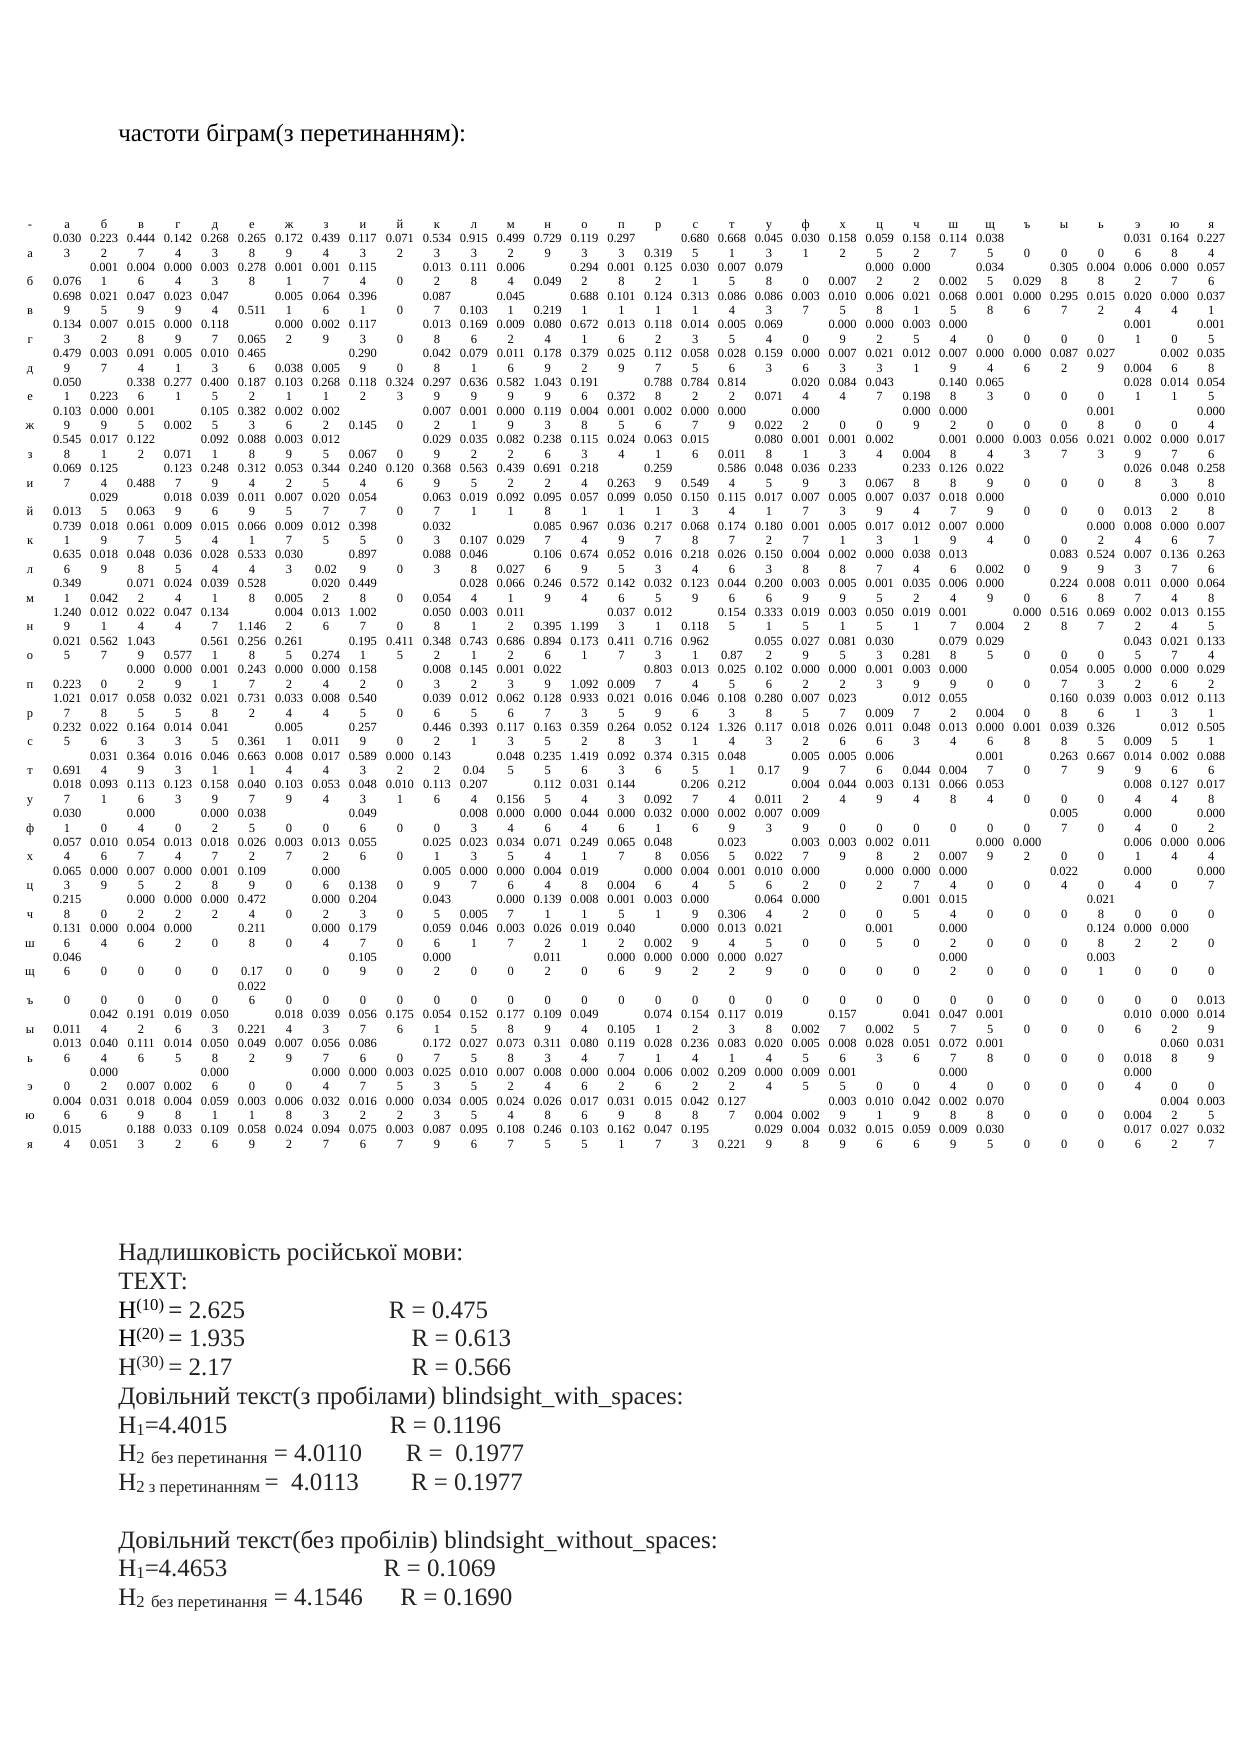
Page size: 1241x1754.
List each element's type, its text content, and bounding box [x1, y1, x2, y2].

table_cell 0.0095 [159, 519, 196, 547]
table_cell 0.0066 [640, 1065, 676, 1093]
table_cell 0 [196, 979, 233, 1007]
table_cell 0.0057 [824, 749, 861, 777]
table_cell 0 [270, 892, 307, 921]
table_cell 0.0004 [1119, 806, 1156, 835]
table_cell 0.0547 [344, 490, 381, 518]
table_cell 0.0648 [1193, 576, 1229, 605]
text H2 без перетинання = 4.1546 R = 0.1690 [118, 1582, 1122, 1611]
table_cell 1.0217 [48, 691, 85, 720]
table_cell 0 [824, 950, 861, 978]
table_cell 0.2067 [676, 777, 713, 806]
table_cell 0.0004 [971, 519, 1008, 547]
table_cell 0.0018 [935, 432, 971, 461]
table_cell 0.488 [122, 461, 159, 490]
table_cell 0.0332 [159, 1122, 196, 1151]
table_cell 0 [1009, 375, 1045, 403]
table_cell 0.8037 [640, 662, 676, 691]
table_cell 0.0191 [898, 605, 934, 633]
table_cell 0.0134 [676, 662, 713, 691]
table_cell 0.1252 [640, 260, 676, 288]
table_cell 0.1503 [750, 547, 787, 576]
table_cell 0.009 [603, 662, 639, 691]
table_cell 0.2489 [196, 461, 233, 490]
table_cell 0.0229 [529, 662, 566, 691]
text H2 без перетинання = 4.0110 R = 0.1977 [118, 1438, 1122, 1467]
table_cell 0.118 [676, 605, 713, 633]
table_cell 0.0055 [713, 317, 750, 346]
table_cell 0.1222 [122, 432, 159, 461]
table_cell 0.3985 [344, 519, 381, 547]
table_cell 0.0523 [640, 720, 676, 748]
table_cell 0.1408 [935, 375, 971, 403]
table_cell 0.0136 [48, 1036, 85, 1065]
table_cell 0.1582 [898, 231, 934, 260]
table_cell 0.0004 [750, 1065, 787, 1093]
table_cell 0.0011 [787, 432, 824, 461]
table_cell 0.0037 [492, 921, 529, 950]
table_cell 0 [1082, 461, 1119, 490]
table_cell 0.221 [233, 1007, 270, 1036]
table_cell 0.0284 [455, 576, 492, 605]
table_cell 0.1756 [381, 1007, 418, 1036]
table_cell 0.0037 [381, 1122, 418, 1151]
table_cell 0.0011 [270, 260, 307, 288]
table_cell 0 [1009, 576, 1045, 605]
table_cell 0 [1193, 950, 1229, 978]
table_cell 0.4656 [233, 346, 270, 375]
table_cell 0.0152 [1082, 289, 1119, 317]
table_cell 0 [418, 806, 455, 835]
table_cell 0.0055 [455, 1094, 492, 1122]
table_cell 0 [122, 979, 159, 1007]
table_cell 0.2355 [529, 749, 566, 777]
table_cell 0.0343 [418, 1094, 455, 1122]
table_cell 0.3482 [418, 634, 455, 662]
table_cell 0.0384 [898, 547, 934, 576]
table_cell 0.0073 [1119, 547, 1156, 576]
table_cell 0 [1082, 1122, 1119, 1151]
table_cell 0 [1009, 231, 1045, 260]
table_cell 0.0009 [85, 864, 122, 892]
table_cell 0.0002 [1009, 835, 1045, 863]
table_cell 0.0059 [824, 576, 861, 605]
table_cell 0.0086 [824, 1036, 861, 1065]
table_cell 0.0004 [1119, 864, 1156, 892]
table_cell 0.0303 [270, 547, 307, 576]
table_cell 0.0163 [159, 749, 196, 777]
table_cell 0.1254 [85, 461, 122, 490]
table_cell 0.0301 [787, 231, 824, 260]
table_cell 0 [1082, 490, 1119, 518]
table_cell 0 [196, 950, 233, 978]
table_cell 0.1731 [566, 634, 603, 662]
table_cell 0.0099 [787, 806, 824, 835]
table_cell 0.2788 [233, 260, 270, 288]
table_cell 0.0015 [1193, 317, 1229, 346]
table_cell 0.2124 [713, 777, 750, 806]
table_cell 0 [1156, 979, 1193, 1007]
table_cell 0.0002 [381, 749, 418, 777]
table_cell 0.0073 [824, 346, 861, 375]
table_cell 0 [48, 979, 85, 1007]
table_cell 0.027 [492, 547, 529, 576]
table_cell 0 [308, 950, 344, 978]
table_cell 0 [1045, 519, 1082, 547]
table_cell 0.511 [233, 289, 270, 317]
table_cell 0 [1009, 547, 1045, 576]
table_cell 0 [381, 346, 418, 375]
table_cell 0.0035 [381, 1065, 418, 1093]
table_cell 0.018 [1119, 1036, 1156, 1065]
table_cell 0.0358 [1193, 346, 1229, 375]
table_cell 0.0345 [492, 835, 529, 863]
table_cell 0.0031 [455, 605, 492, 633]
table_cell 0.0007 [492, 892, 529, 921]
table_cell 0.0101 [861, 1094, 898, 1122]
table_cell 0.0015 [603, 404, 639, 432]
table_cell 0 [1045, 634, 1082, 662]
table_cell 0 [1045, 1007, 1082, 1036]
table_cell 0.0178 [85, 691, 122, 720]
text Довільний текст(з пробілами) blindsight_with_spaces: [118, 1381, 1122, 1410]
table_cell 0.002 [159, 404, 196, 432]
table_header щ [971, 204, 1008, 231]
table_cell 0 [1193, 892, 1229, 921]
table_cell 0.3689 [418, 461, 455, 490]
table_cell 0 [418, 979, 455, 1007]
table_cell 0.0218 [1082, 892, 1119, 921]
table_cell 0.0839 [1045, 547, 1082, 576]
table_cell 0.0631 [640, 432, 676, 461]
table_cell 0.0015 [713, 864, 750, 892]
table_cell 0.0474 [196, 289, 233, 317]
table_header з [308, 204, 344, 231]
table_cell 0.0053 [1082, 662, 1119, 691]
table_cell 0.6912 [529, 461, 566, 490]
table_cell 0.1424 [159, 231, 196, 260]
table_cell 0.0661 [233, 519, 270, 547]
table_cell 0.0083 [418, 662, 455, 691]
table_cell 0.0119 [233, 490, 270, 518]
table_cell 0.198 [898, 375, 934, 403]
table_cell 0.1173 [750, 720, 787, 748]
table_cell 0 [270, 1065, 307, 1093]
table_cell 0 [1082, 375, 1119, 403]
table_cell 0.145 [344, 404, 381, 432]
table_cell 0.0011 [455, 404, 492, 432]
table_cell 0.2006 [750, 576, 787, 605]
table_cell 0.7842 [676, 375, 713, 403]
table_cell 0.1031 [270, 375, 307, 403]
table_cell 0.0006 [308, 864, 344, 892]
table_cell 0.0931 [85, 777, 122, 806]
table_cell 0.0079 [935, 519, 971, 547]
table_cell 0.0017 [971, 749, 1008, 777]
table_cell 0.1206 [381, 461, 418, 490]
table_cell а [11, 231, 48, 260]
table_cell 0.223 [85, 375, 122, 403]
table_cell 0 [492, 979, 529, 1007]
table_header ы [1045, 204, 1082, 231]
table_cell 0.0136 [935, 547, 971, 576]
table_cell 0.0009 [159, 317, 196, 346]
table_cell 0.0483 [1156, 461, 1193, 490]
table_cell 0.0822 [492, 432, 529, 461]
table_cell у [11, 777, 48, 806]
table_cell 0 [1082, 864, 1119, 892]
table_cell 0.0958 [529, 490, 566, 518]
table_cell 0.1621 [603, 1122, 639, 1151]
table_cell 0.9333 [566, 691, 603, 720]
table_cell 0.0877 [418, 289, 455, 317]
table_cell 0.0596 [418, 921, 455, 950]
table_cell 0.1503 [676, 490, 713, 518]
table_cell 0.0224 [122, 605, 159, 633]
table_cell 0.0474 [159, 605, 196, 633]
table_cell 1.2409 [48, 605, 85, 633]
table_cell 0.0872 [1045, 346, 1082, 375]
table_cell 0.0864 [713, 289, 750, 317]
table_cell 0.219 [529, 289, 566, 317]
table_cell 0.0863 [750, 289, 787, 317]
table_cell 0.0295 [85, 490, 122, 518]
table_cell 0.0009 [676, 892, 713, 921]
table_cell ш [11, 921, 48, 950]
table_cell 0.156 [492, 777, 529, 806]
table_cell 0 [1009, 461, 1045, 490]
table_cell 0.013 [1193, 979, 1229, 1007]
table_cell 0.1241 [640, 289, 676, 317]
table_cell 0.0046 [122, 260, 159, 288]
table_cell 0.1241 [676, 720, 713, 748]
table_cell 0.3124 [233, 461, 270, 490]
table_cell 0.0268 [1119, 461, 1156, 490]
table_cell 0.1173 [344, 231, 381, 260]
table_cell 0.0011 [1119, 317, 1156, 346]
table_cell 0.0048 [787, 547, 824, 576]
table_cell 0.263 [603, 461, 639, 490]
table_cell 0.0595 [861, 231, 898, 260]
table_cell 0 [1082, 979, 1119, 1007]
table_cell 0.9674 [566, 519, 603, 547]
table_cell 0.1343 [48, 317, 85, 346]
table_cell 0.0956 [455, 1122, 492, 1151]
table_cell 0 [381, 432, 418, 461]
table_cell 0.6356 [48, 547, 85, 576]
table_cell 0.002 [640, 921, 676, 950]
table_cell 0.0251 [418, 835, 455, 863]
table_cell 0.0314 [85, 749, 122, 777]
table_cell 0.0084 [308, 691, 344, 720]
table_cell ч [11, 892, 48, 921]
table_cell 0.0283 [861, 1036, 898, 1065]
table_cell 0.0002 [122, 662, 159, 691]
table_cell 0.0145 [159, 1036, 196, 1065]
table_cell 0.0653 [48, 864, 85, 892]
text частоти біграм(з перетинанням): [118, 118, 1122, 147]
table_cell 0.4392 [492, 461, 529, 490]
table_cell 0.0002 [1156, 1007, 1193, 1036]
table_cell 0 [1009, 864, 1045, 892]
table_cell 0.5168 [1045, 605, 1082, 633]
table_cell 0.2808 [750, 691, 787, 720]
table_cell 0.002 [787, 1007, 824, 1036]
table_cell 0 [1045, 921, 1082, 950]
table_cell 0.0072 [492, 1065, 529, 1093]
table_cell 0.0039 [861, 777, 898, 806]
table_cell 0.0657 [603, 835, 639, 863]
table_cell э [11, 1065, 48, 1093]
table_cell 0.4724 [233, 892, 270, 921]
table_cell 0.0176 [566, 1094, 603, 1122]
table_cell 0.2338 [898, 461, 934, 490]
table_cell 0.0051 [824, 519, 861, 547]
table_cell б [11, 260, 48, 288]
table_cell 0.4462 [418, 720, 455, 748]
table_cell 0.0064 [1193, 835, 1229, 863]
table_cell 0.319 [640, 231, 676, 260]
table_cell 0.0798 [750, 260, 787, 288]
table_cell к [11, 519, 48, 547]
table_cell 0.0121 [898, 346, 934, 375]
table_cell 0.042 [85, 576, 122, 605]
table_cell 0.2491 [566, 835, 603, 863]
table_cell 0.1127 [640, 346, 676, 375]
table_cell 0 [1156, 317, 1193, 346]
table_cell 0.0303 [861, 634, 898, 662]
table_cell 0.0279 [787, 634, 824, 662]
table_cell 0.0479 [122, 289, 159, 317]
table_cell 0.0756 [344, 1122, 381, 1151]
table_cell 0.0057 [1045, 806, 1082, 835]
table_cell 0.0516 [898, 1036, 934, 1065]
table_cell 0 [971, 921, 1008, 950]
table_cell 0.0002 [418, 950, 455, 978]
table_cell 0 [898, 806, 934, 835]
table_cell 0.0006 [1009, 346, 1045, 375]
table_cell 0 [1045, 979, 1082, 1007]
table_cell 0.1248 [1082, 921, 1119, 950]
table_cell 0.0011 [196, 662, 233, 691]
table_cell 0 [824, 892, 861, 921]
table_cell 0 [270, 806, 307, 835]
table_cell 0.0022 [676, 1065, 713, 1093]
table_cell 0 [971, 317, 1008, 346]
table_cell 0.395 [529, 605, 566, 633]
text H1=4.4015 R = 0.1196 [118, 1410, 1122, 1438]
table_cell 0.1916 [566, 375, 603, 403]
table_cell 0.0004 [935, 1065, 971, 1093]
table_cell 0.0182 [787, 720, 824, 748]
table_cell 0 [381, 547, 418, 576]
table_cell 0.0653 [971, 375, 1008, 403]
table_cell 0.0545 [1193, 375, 1229, 403]
table_cell 0.0077 [1193, 519, 1229, 547]
table_cell 0.1274 [1156, 777, 1193, 806]
table_cell 0.0015 [603, 892, 639, 921]
table_cell 0.0202 [308, 576, 344, 605]
table_cell 0.092 [640, 777, 676, 806]
table_cell 0.0262 [233, 835, 270, 863]
table_cell 0.0002 [787, 892, 824, 921]
table_cell 0.1643 [122, 720, 159, 748]
table_cell 0 [455, 979, 492, 1007]
table_cell 0.0541 [418, 1007, 455, 1036]
table_cell 0 [787, 260, 824, 288]
table_cell 0.0042 [1156, 1094, 1193, 1122]
table_cell 0.0017 [787, 519, 824, 547]
table_cell 0 [85, 979, 122, 1007]
table_cell 0.0323 [418, 519, 455, 547]
table_cell 0.2636 [1193, 547, 1229, 576]
table_cell 0.2158 [48, 892, 85, 921]
table_cell 0.1083 [713, 691, 750, 720]
table_cell 0 [824, 404, 861, 432]
table_cell 0.0061 [1119, 835, 1156, 863]
table_cell 0.004 [898, 432, 934, 461]
table_cell 0.0149 [1119, 749, 1156, 777]
table_cell 0 [1045, 1036, 1082, 1065]
table_cell 0.0156 [676, 432, 713, 461]
table_cell 0.0062 [1119, 260, 1156, 288]
table_cell 0.0136 [603, 317, 639, 346]
table_cell 0.0039 [824, 1094, 861, 1122]
table_cell 0.0591 [196, 1094, 233, 1122]
table_cell 0 [381, 950, 418, 978]
table_cell 0 [1009, 662, 1045, 691]
table_cell 0 [1045, 950, 1082, 978]
table_cell 0.0534 [971, 777, 1008, 806]
table_cell 0.0668 [935, 777, 971, 806]
table_cell 0.0407 [233, 777, 270, 806]
table_cell 0.0195 [787, 605, 824, 633]
table_cell 0.029 [1009, 260, 1045, 288]
table_cell 0 [1009, 777, 1045, 806]
table_cell 0.9153 [455, 231, 492, 260]
table_cell с [11, 720, 48, 748]
table_cell 0.0007 [898, 864, 934, 892]
table_cell 0.0207 [308, 490, 344, 518]
text TEXT: [118, 1266, 1122, 1295]
table_cell 0.076 [48, 260, 85, 288]
table_cell 0.0503 [196, 1007, 233, 1036]
table_cell 0.0571 [566, 490, 603, 518]
table_cell 0.0608 [1156, 1036, 1193, 1065]
table_cell 0.0804 [566, 1036, 603, 1065]
table_cell 0.0002 [1119, 662, 1156, 691]
table_cell 0.0461 [196, 749, 233, 777]
table_cell о [11, 634, 48, 662]
table_cell 0.0204 [1119, 289, 1156, 317]
table_cell 0.0552 [750, 634, 787, 662]
table_cell 0.1912 [122, 1007, 159, 1036]
table_cell 0.3386 [122, 375, 159, 403]
table_cell 0.1131 [1193, 691, 1229, 720]
table_cell 0 [381, 260, 418, 288]
table_cell 0 [1009, 634, 1045, 662]
table_cell 0.2118 [233, 921, 270, 950]
table_cell 0 [861, 979, 898, 1007]
table_cell 0 [381, 317, 418, 346]
table_header с [676, 204, 713, 231]
table_cell 0 [1082, 1036, 1119, 1065]
table_cell ю [11, 1094, 48, 1122]
table_cell 0.0004 [308, 921, 344, 950]
table_cell 0.0121 [85, 605, 122, 633]
table_cell 0.2615 [270, 634, 307, 662]
table_cell 0.0435 [418, 892, 455, 921]
table_cell 0.0547 [122, 835, 159, 863]
table_cell 0.0385 [971, 231, 1008, 260]
table_cell 0.0002 [935, 921, 971, 950]
table_cell 0.1391 [529, 892, 566, 921]
table_cell 0.3592 [566, 720, 603, 748]
table_cell 0.0428 [418, 346, 455, 375]
table_cell 0 [971, 864, 1008, 892]
table_cell 0.2771 [159, 375, 196, 403]
table_cell 0.0006 [196, 1065, 233, 1093]
table_header о [566, 204, 603, 231]
table_cell 0.1011 [603, 289, 639, 317]
table_cell 0.0279 [1082, 346, 1119, 375]
table_cell 0.1797 [344, 921, 381, 950]
table_cell 0.1116 [122, 1036, 159, 1065]
table_cell 0.1147 [935, 231, 971, 260]
table_cell 0.065 [233, 317, 270, 346]
table_cell 0.0281 [1119, 375, 1156, 403]
table_cell 0.0004 [1156, 576, 1193, 605]
table_cell 0.1153 [566, 432, 603, 461]
table_cell 0.0018 [971, 1036, 1008, 1065]
table_cell 0.011 [750, 777, 787, 806]
table_cell 0.1608 [1045, 691, 1082, 720]
table_cell 0.0299 [750, 1122, 787, 1151]
table_cell 0.0051 [270, 720, 307, 748]
table_cell 0.0116 [492, 346, 529, 375]
table_cell 0.0477 [935, 1007, 971, 1036]
table_cell 0.0004 [85, 921, 122, 950]
table_cell 0.0028 [861, 835, 898, 863]
table_cell 0.1542 [676, 1007, 713, 1036]
table_cell 0.1055 [196, 404, 233, 432]
table_cell 0 [85, 950, 122, 978]
table_cell 0 [381, 519, 418, 547]
table_cell 0.0002 [159, 921, 196, 950]
table_header н [529, 204, 566, 231]
table_cell 0.0112 [492, 605, 529, 633]
table_cell 0.0233 [455, 835, 492, 863]
table_cell 0.0002 [270, 317, 307, 346]
table_cell 0.0059 [787, 749, 824, 777]
table_cell 0.223 [48, 662, 85, 691]
table_cell 0.0015 [861, 921, 898, 950]
table_cell 0.0334 [270, 691, 307, 720]
table_cell 0.0314 [566, 777, 603, 806]
table_cell 0.004 [971, 691, 1008, 720]
table_cell 0 [861, 806, 898, 835]
table_cell 0.1182 [640, 317, 676, 346]
table_cell 0.274 [308, 634, 344, 662]
table_header ц [861, 204, 898, 231]
table_header г [159, 204, 196, 231]
table_cell 0.2588 [1193, 461, 1229, 490]
table_cell 0.1635 [529, 720, 566, 748]
table_cell 0.0171 [85, 432, 122, 461]
table_cell 0.0547 [1045, 662, 1082, 691]
table_cell 0.0006 [492, 864, 529, 892]
table_cell 0.0017 [308, 260, 344, 288]
table_cell 0.0024 [861, 432, 898, 461]
table_cell 0 [1045, 835, 1082, 863]
table_cell 0.0006 [603, 806, 639, 835]
table_cell 0.0002 [1156, 490, 1193, 518]
table_cell 0.0857 [529, 519, 566, 547]
table_cell 0.0028 [824, 547, 861, 576]
table_cell 0.0191 [566, 921, 603, 950]
table_cell 0.2942 [566, 260, 603, 288]
table_cell 0.0017 [935, 605, 971, 633]
table_cell 0.0477 [640, 1122, 676, 1151]
table_cell 0.0006 [603, 950, 639, 978]
table_cell 0.0866 [344, 1036, 381, 1065]
table_cell 0.0002 [861, 260, 898, 288]
table_cell 0.0187 [48, 777, 85, 806]
table_cell 0.0083 [455, 806, 492, 835]
table_cell 1.199 [566, 605, 603, 633]
table_cell 0.0009 [971, 490, 1008, 518]
table_cell 0.0105 [455, 1065, 492, 1093]
table_cell 0.0266 [713, 547, 750, 576]
table_cell 0.1648 [1156, 231, 1193, 260]
table_cell 0.3331 [750, 605, 787, 633]
table_cell 0.0229 [971, 461, 1008, 490]
table_cell 0.0215 [85, 289, 122, 317]
table_cell 0.0494 [566, 1007, 603, 1036]
table_cell 0.0174 [308, 749, 344, 777]
table_cell 0.0501 [640, 490, 676, 518]
table_cell 0.2437 [233, 662, 270, 691]
table_cell 0.0059 [418, 864, 455, 892]
table_cell 0.0244 [603, 432, 639, 461]
table_cell 0.0204 [750, 1036, 787, 1065]
table_cell 0 [1009, 1036, 1045, 1065]
table_cell 0.0189 [85, 519, 122, 547]
table_cell 0 [898, 979, 934, 1007]
table_cell 0.0365 [159, 547, 196, 576]
table_cell ъ [11, 979, 48, 1007]
table_cell 0.0488 [122, 547, 159, 576]
table_cell 0 [381, 720, 418, 748]
table_cell 0.105 [603, 1007, 639, 1036]
table_header л [455, 204, 492, 231]
table_cell 0.004 [603, 864, 639, 892]
table_cell 0.0242 [270, 1122, 307, 1151]
table_cell 0.0004 [1156, 835, 1193, 863]
table_cell 0.0075 [713, 260, 750, 288]
table_header к [418, 204, 455, 231]
table_cell 0.1154 [344, 260, 381, 288]
table_cell 0.1193 [566, 231, 603, 260]
table_cell 0.0033 [196, 260, 233, 288]
table_cell 0.0079 [935, 346, 971, 375]
table_cell 0.0002 [935, 404, 971, 432]
table_cell 0.2579 [344, 720, 381, 748]
table_cell 0.691 [48, 749, 85, 777]
table_cell 0.004 [935, 749, 971, 777]
table_cell 0.0009 [971, 835, 1008, 863]
table_cell 0.0125 [1156, 720, 1193, 748]
table_cell 0.8142 [713, 375, 750, 403]
table_cell 0.0004 [122, 806, 159, 835]
table_cell 0.0048 [787, 1122, 824, 1151]
table_cell 0 [308, 806, 344, 835]
table_cell 0.0006 [1009, 289, 1045, 317]
table_cell 0.5724 [566, 576, 603, 605]
table_cell 0.0319 [603, 1094, 639, 1122]
table_cell 0.1066 [529, 547, 566, 576]
table_cell 0.0039 [787, 576, 824, 605]
table_cell 0 [1009, 404, 1045, 432]
table_cell 0.0134 [935, 720, 971, 748]
table_cell 0 [455, 950, 492, 978]
table_cell в [11, 289, 48, 317]
table_cell 0.0325 [159, 691, 196, 720]
table_cell 0.0466 [48, 950, 85, 978]
table_cell 0.0262 [529, 921, 566, 950]
table_cell 0.0921 [492, 490, 529, 518]
table_cell 0.0112 [898, 835, 934, 863]
table_cell 0.0004 [492, 806, 529, 835]
table_cell 0.9621 [676, 634, 713, 662]
table_cell 0.0018 [196, 864, 233, 892]
table_cell 0.1173 [344, 317, 381, 346]
table_cell 0.3823 [233, 404, 270, 432]
table_cell 0.0079 [861, 490, 898, 518]
table_cell 0.0097 [270, 519, 307, 547]
table_cell т [11, 749, 48, 777]
table_cell 0.0279 [750, 950, 787, 978]
text H(20) = 1.935 R = 0.613 [118, 1323, 1122, 1352]
table_cell 0.0567 [1045, 432, 1082, 461]
table_cell 0.0039 [270, 432, 307, 461]
table_cell 0.1747 [713, 519, 750, 547]
table_cell 0 [1082, 634, 1119, 662]
table_cell 0.0002 [713, 950, 750, 978]
table_cell з [11, 432, 48, 461]
table_cell 0 [85, 892, 122, 921]
table_cell 0.0428 [676, 1094, 713, 1122]
table_cell 0.0136 [308, 605, 344, 633]
table_cell 0.2658 [233, 231, 270, 260]
table_cell 0.5334 [233, 547, 270, 576]
table_cell 0.0301 [676, 260, 713, 288]
table_cell 0.3058 [1045, 260, 1082, 288]
table_cell 0.1443 [603, 777, 639, 806]
table_cell 0.0741 [640, 1007, 676, 1036]
table_cell 0.0371 [1193, 289, 1229, 317]
table_cell 0.2074 [455, 777, 492, 806]
table_cell 0.6805 [676, 231, 713, 260]
table_cell 0.0508 [418, 605, 455, 633]
table_cell 0.0239 [159, 289, 196, 317]
table_cell 0.2333 [824, 461, 861, 490]
table_cell 0.0281 [640, 1036, 676, 1065]
table_cell 0.1277 [713, 1094, 750, 1122]
table_cell л [11, 547, 48, 576]
table_cell 0.0567 [308, 1036, 344, 1065]
table_cell 0.0101 [381, 777, 418, 806]
table_cell 0.0004 [1156, 289, 1193, 317]
table_cell 0.1872 [233, 375, 270, 403]
table_cell 0.0617 [122, 519, 159, 547]
table_cell 0 [1009, 1122, 1045, 1151]
table_cell р [11, 691, 48, 720]
table_cell 0.0044 [676, 864, 713, 892]
table_cell 0.0006 [566, 1065, 603, 1093]
table_cell 0.3961 [344, 289, 381, 317]
table_cell 0.0099 [935, 1122, 971, 1151]
table_cell 0.8979 [344, 547, 381, 576]
table_cell 0.2648 [603, 720, 639, 748]
table_cell 0 [971, 662, 1008, 691]
table_cell 0.1154 [713, 490, 750, 518]
table_cell 0.0031 [640, 892, 676, 921]
table_cell 0.0259 [603, 346, 639, 375]
table_cell 0.0037 [270, 835, 307, 863]
table_cell 0.0015 [861, 576, 898, 605]
table_cell 0 [750, 979, 787, 1007]
table_cell 0 [1193, 921, 1229, 950]
table_cell 0.0002 [1119, 921, 1156, 950]
table_cell 0.004 [750, 1094, 787, 1122]
table_cell 0.0002 [824, 662, 861, 691]
table_cell 0 [159, 806, 196, 835]
table_cell 0.0644 [750, 892, 787, 921]
table_cell 0.0002 [787, 864, 824, 892]
table_cell 0.0295 [971, 634, 1008, 662]
table_cell 0 [1045, 404, 1082, 432]
table_cell 0 [196, 921, 233, 950]
table_cell 0.5635 [455, 461, 492, 490]
table_cell 0 [1009, 1065, 1045, 1093]
text H(10) = 2.625 R = 0.475 [118, 1295, 1122, 1323]
table_cell 0.0064 [492, 260, 529, 288]
table_cell 0.1136 [418, 777, 455, 806]
table_cell 0.3491 [48, 576, 85, 605]
table_cell 0.2386 [529, 432, 566, 461]
table_cell 0.0116 [861, 720, 898, 748]
table_cell 0.0044 [529, 864, 566, 892]
table_cell 1.3264 [713, 720, 750, 748]
table_cell 0.0327 [1193, 1122, 1229, 1151]
table_cell 0 [971, 950, 1008, 978]
table_cell 0.0031 [824, 605, 861, 633]
table_cell 0 [308, 979, 344, 1007]
table_cell 0.1182 [344, 375, 381, 403]
table_cell й [11, 490, 48, 518]
table_cell 0.1099 [233, 864, 270, 892]
table_cell 0.056 [676, 835, 713, 863]
table_cell 0.0292 [1193, 662, 1229, 691]
table_cell 0.0075 [787, 691, 824, 720]
table_cell 0.0006 [676, 806, 713, 835]
table_cell 0.0483 [344, 777, 381, 806]
table_cell 0.0134 [1156, 605, 1193, 633]
table_cell г [11, 317, 48, 346]
table_cell 0 [85, 806, 122, 835]
text Надлишковість російської мови: [118, 1237, 1122, 1266]
table_cell 0.0404 [85, 1036, 122, 1065]
table_cell 0.0015 [898, 892, 934, 921]
table_cell 0.02 [308, 547, 344, 576]
table_cell 0.6369 [455, 375, 492, 403]
table_cell 0.1953 [676, 1122, 713, 1151]
table_cell 0 [1045, 892, 1082, 921]
table_cell 0.0886 [1193, 749, 1229, 777]
table_cell 0.0947 [308, 1122, 344, 1151]
table_cell 0 [1156, 864, 1193, 892]
table_cell 0.0374 [898, 490, 934, 518]
table_cell 0.1099 [529, 1007, 566, 1036]
table_cell 0.0002 [861, 317, 898, 346]
table_cell 0.0022 [308, 404, 344, 432]
table_cell ь [11, 1036, 48, 1065]
table_cell 0.1589 [196, 777, 233, 806]
table_cell 0.0084 [270, 749, 307, 777]
table_cell 0.0039 [898, 662, 934, 691]
table_cell 0 [1009, 1094, 1045, 1122]
table_cell 0 [1009, 519, 1045, 547]
table_cell 0.1059 [344, 950, 381, 978]
table_cell 1.092 [566, 662, 603, 691]
table_cell 0.3649 [122, 749, 159, 777]
table_cell 0 [1009, 1007, 1045, 1036]
table_cell 0.009 [1119, 720, 1156, 748]
table_cell 0.0033 [1009, 432, 1045, 461]
table_cell 0 [1009, 892, 1045, 921]
table_cell 0.2246 [1045, 576, 1082, 605]
table_cell 0.0002 [270, 662, 307, 691]
table_cell 1.4196 [566, 749, 603, 777]
table_cell 0.361 [233, 720, 270, 748]
table_cell 0.0596 [898, 1122, 934, 1151]
table_cell 0.2184 [676, 547, 713, 576]
table_cell 0.011 [48, 1007, 85, 1036]
table_cell 0.0215 [603, 691, 639, 720]
table_cell 0.0007 [455, 864, 492, 892]
table_cell 0.3445 [308, 461, 344, 490]
table_cell 0 [381, 691, 418, 720]
table_cell 0 [1119, 892, 1156, 921]
table_cell 0.071 [750, 375, 787, 403]
table_cell 0.87 [713, 634, 750, 662]
table_cell 0.0015 [824, 1065, 861, 1093]
table_cell 0.0084 [1119, 777, 1156, 806]
table_cell 0.1367 [1156, 547, 1193, 576]
table_cell 0 [159, 979, 196, 1007]
table_cell 0.0031 [1119, 691, 1156, 720]
table_cell 0.1347 [196, 605, 233, 633]
table_cell 0.0009 [898, 404, 934, 432]
table_cell 0.0804 [529, 317, 566, 346]
table_cell 0.5627 [85, 634, 122, 662]
table_cell 0 [1045, 461, 1082, 490]
table_header ю [1156, 204, 1193, 231]
table_cell 0.5051 [1193, 720, 1229, 748]
table_cell 0.0134 [159, 835, 196, 863]
table_cell 0.0123 [1156, 691, 1193, 720]
table_header ч [898, 204, 934, 231]
table_cell 0.2973 [603, 231, 639, 260]
table_cell 0.0141 [1156, 375, 1193, 403]
table_cell 0.054 [418, 576, 455, 605]
table_cell 0.0134 [713, 921, 750, 950]
table_cell 0.0694 [750, 317, 787, 346]
table_cell 0 [1045, 375, 1082, 403]
table_cell 0.0488 [640, 835, 676, 863]
table_cell 0.2637 [1045, 749, 1082, 777]
table_cell 0.5611 [196, 634, 233, 662]
table_header э [1119, 204, 1156, 231]
table_cell 0.0068 [270, 1094, 307, 1122]
table_cell 0.0921 [196, 432, 233, 461]
table_cell 0 [1045, 1065, 1082, 1093]
table_cell 0.2364 [676, 1036, 713, 1065]
table_cell 0.0004 [971, 432, 1008, 461]
table_header и [344, 204, 381, 231]
table_cell 0 [861, 950, 898, 978]
table_cell 0.6631 [233, 749, 270, 777]
table_cell 0.0466 [676, 691, 713, 720]
table_cell 0.0106 [1119, 1007, 1156, 1036]
table_header п [603, 204, 639, 231]
table_cell 0.3746 [640, 749, 676, 777]
table_cell 0.0035 [898, 317, 934, 346]
table_cell 0.1026 [750, 662, 787, 691]
table_cell 0.0483 [898, 720, 934, 748]
table_cell 0.0006 [1156, 519, 1193, 547]
table_cell 0.002 [971, 547, 1008, 576]
table_cell 0.1525 [455, 1007, 492, 1036]
table_cell 0 [1009, 979, 1045, 1007]
table_cell 0.0026 [1156, 346, 1193, 375]
table_cell 0.0224 [1045, 864, 1082, 892]
table_cell 0.002 [935, 260, 971, 288]
table_cell 0 [935, 979, 971, 1007]
table_cell 0.0213 [861, 346, 898, 375]
table_cell 0.0073 [750, 806, 787, 835]
table_cell 0.1727 [418, 1036, 455, 1065]
table_cell 1.0439 [529, 375, 566, 403]
table_cell 0.8946 [529, 634, 566, 662]
table_cell 0.0253 [418, 1065, 455, 1093]
table_cell 0.0373 [603, 605, 639, 633]
table_cell 0 [1082, 317, 1119, 346]
table_header т [713, 204, 750, 231]
table_cell 0 [381, 864, 418, 892]
table_cell 0.0048 [1082, 260, 1119, 288]
table_cell 0.0501 [48, 375, 85, 403]
table_cell 0.0013 [824, 432, 861, 461]
table_cell 0.0048 [159, 1094, 196, 1122]
table_cell 0 [1009, 749, 1045, 777]
table_cell 0.0121 [898, 519, 934, 547]
table_cell 0.2568 [233, 634, 270, 662]
table_cell 0 [1009, 950, 1045, 978]
table_cell 0 [1009, 806, 1045, 835]
table_cell 0.0066 [861, 749, 898, 777]
table_cell 0.0002 [935, 950, 971, 978]
table_header х [824, 204, 861, 231]
table_cell 0.1233 [159, 777, 196, 806]
table_cell 0 [1045, 1122, 1082, 1151]
table_cell 0 [787, 950, 824, 978]
table_cell 0 [1045, 317, 1082, 346]
table_cell 0.0002 [85, 1065, 122, 1093]
table_cell 0.0004 [1193, 404, 1229, 432]
table_cell 0.029 [492, 519, 529, 547]
table_cell 0.2465 [529, 1122, 566, 1151]
table_cell 0.4447 [122, 231, 159, 260]
table_cell 0.103 [455, 289, 492, 317]
table_cell 0.0321 [640, 806, 676, 835]
table_cell 0 [1082, 777, 1119, 806]
table_cell 0.0574 [48, 835, 85, 863]
table_cell 0.0029 [713, 806, 750, 835]
table_cell 0.0191 [455, 490, 492, 518]
table_cell 0.2325 [48, 720, 85, 748]
table_cell 0.0303 [48, 231, 85, 260]
table_cell 0.7163 [640, 634, 676, 662]
table_cell 0.2177 [640, 519, 676, 547]
table_cell 0.0244 [492, 1094, 529, 1122]
table_cell 0.1452 [455, 662, 492, 691]
table_cell 0 [824, 921, 861, 950]
table_cell 0 [270, 979, 307, 1007]
table_cell 0 [122, 950, 159, 978]
table_cell и [11, 461, 48, 490]
table_cell 0.0685 [935, 289, 971, 317]
table_cell 0.0015 [971, 1007, 1008, 1036]
table_cell 0.0018 [1082, 404, 1119, 432]
table_cell 0.0088 [1082, 576, 1119, 605]
table_cell 0 [381, 662, 418, 691]
text Довільний текст(без пробілів) blindsight_without_spaces: [118, 1525, 1122, 1553]
table_cell д [11, 346, 48, 375]
table_cell 0.049 [529, 260, 566, 288]
table_cell 0.5458 [48, 432, 85, 461]
table_cell 0.0053 [824, 490, 861, 518]
table_cell 0.1316 [48, 921, 85, 950]
table_cell 0 [787, 317, 824, 346]
table_cell 0.0429 [898, 1094, 934, 1122]
table_cell 0.0009 [85, 404, 122, 432]
table_cell 0.0712 [381, 231, 418, 260]
table_cell 0.0004 [971, 346, 1008, 375]
table_cell 0 [233, 1065, 270, 1093]
table_cell 0.0149 [1193, 1007, 1229, 1036]
table_cell 0.0286 [713, 346, 750, 375]
table_cell 0.0468 [455, 547, 492, 576]
table_cell 0.004 [1119, 1094, 1156, 1122]
table_cell 0 [971, 404, 1008, 432]
table_cell 0.0013 [861, 662, 898, 691]
table_cell 0.1555 [1193, 605, 1229, 633]
table_cell 0.0051 [159, 346, 196, 375]
table_cell 0.4394 [308, 231, 344, 260]
table_cell м [11, 576, 48, 605]
table_cell 0.306 [713, 892, 750, 921]
table_cell 0.0103 [196, 346, 233, 375]
table_cell 0.067 [861, 461, 898, 490]
table_cell 0.1096 [196, 1122, 233, 1151]
table_cell 0.2092 [713, 1065, 750, 1093]
table_cell 0 [159, 950, 196, 978]
table_cell 0.1778 [492, 1007, 529, 1036]
table_cell 0.0235 [713, 835, 750, 863]
table_cell 0.013 [48, 490, 85, 518]
table_cell 0.1237 [159, 461, 196, 490]
table_cell 0.0154 [196, 519, 233, 547]
table_cell 0.0002 [159, 864, 196, 892]
table_cell 0.0508 [196, 1036, 233, 1065]
table_cell 0.0688 [676, 519, 713, 547]
table_cell 0.0226 [85, 720, 122, 748]
table_cell 0.0072 [85, 317, 122, 346]
table_cell 0.0154 [935, 892, 971, 921]
table_cell 0.022 [750, 404, 787, 432]
table_cell 0.0004 [935, 317, 971, 346]
table_cell щ [11, 950, 48, 978]
table_cell 0.0007 [1156, 432, 1193, 461]
table_cell 0.0002 [861, 864, 898, 892]
table_cell 0.2681 [308, 375, 344, 403]
table_cell 0.0039 [824, 835, 861, 863]
table_cell 0.0084 [529, 1065, 566, 1093]
table_cell 0.0626 [492, 691, 529, 720]
table_cell 0.7299 [529, 231, 566, 260]
table_cell 0.0215 [750, 921, 787, 950]
table_cell 0.0004 [1119, 1065, 1156, 1093]
table_cell 0.011 [308, 720, 344, 748]
table_cell 0.0178 [1193, 777, 1229, 806]
table_cell 0.002 [861, 1007, 898, 1036]
table_cell 0 [676, 979, 713, 1007]
table_cell 0.6749 [566, 547, 603, 576]
table_cell 0.0106 [85, 835, 122, 863]
table_cell 0.0022 [1119, 605, 1156, 633]
table_cell 0.3265 [1082, 720, 1119, 748]
table_cell 0.4992 [492, 231, 529, 260]
table_cell 0.1268 [935, 461, 971, 490]
table_cell 0.7431 [455, 634, 492, 662]
table_header я [1193, 204, 1229, 231]
table_cell 0.2232 [85, 231, 122, 260]
table_header д [196, 204, 233, 231]
table_cell 0.0844 [824, 375, 861, 403]
table_cell 0.0117 [1119, 576, 1156, 605]
table_cell 0.0026 [1156, 749, 1193, 777]
table_cell 0.1426 [603, 576, 639, 605]
table_cell 0 [1082, 806, 1119, 835]
table_cell 0.0075 [270, 490, 307, 518]
table_cell 0.0125 [308, 432, 344, 461]
table_cell 0 [824, 806, 861, 835]
table_cell 0.0143 [676, 317, 713, 346]
table_cell 0.3243 [381, 375, 418, 403]
table_cell 0.5288 [233, 576, 270, 605]
table_cell 0 [1082, 1007, 1119, 1036]
table_cell 0.0255 [713, 662, 750, 691]
table_cell ф [11, 806, 48, 835]
table_cell 0.0325 [640, 576, 676, 605]
table_cell 0 [1082, 1065, 1119, 1093]
table_header ж [270, 204, 307, 231]
table_cell 0.3155 [676, 749, 713, 777]
table_cell 0.0026 [640, 404, 676, 432]
table_cell 0 [270, 921, 307, 950]
table_cell 0 [381, 979, 418, 1007]
table_cell 0.0218 [196, 691, 233, 720]
table_cell 0.0637 [418, 490, 455, 518]
table_cell ж [11, 404, 48, 432]
table_cell 0 [1045, 777, 1082, 806]
table_cell 0.022 [750, 835, 787, 863]
table_cell 0 [1045, 490, 1082, 518]
table_cell 0.2909 [344, 346, 381, 375]
table_cell 0.0154 [48, 1122, 85, 1151]
table_cell 0.0189 [159, 490, 196, 518]
table_cell 0.0697 [1082, 605, 1119, 633]
table_cell 0.0031 [233, 1094, 270, 1122]
table_cell е [11, 375, 48, 403]
table_cell 0 [824, 864, 861, 892]
table_cell 0.0018 [1009, 720, 1045, 748]
table_cell 0.281 [898, 634, 934, 662]
table_cell 0.011 [713, 432, 750, 461]
table_cell 0.0046 [48, 1094, 85, 1122]
table_cell 0.0815 [824, 634, 861, 662]
table_cell 0.3931 [455, 720, 492, 748]
table_cell 0.0125 [308, 519, 344, 547]
table_cell 0.0105 [824, 289, 861, 317]
table_cell 0 [344, 979, 381, 1007]
table_cell 0.17 [750, 749, 787, 777]
table_cell 0.0092 [492, 317, 529, 346]
table_cell 0.2957 [1045, 289, 1082, 317]
table_cell 0.0156 [861, 1122, 898, 1151]
table_cell 0.2404 [344, 461, 381, 490]
table_cell 0.0451 [492, 289, 529, 317]
table_cell 0.0576 [1193, 260, 1229, 288]
table_cell 0.044 [898, 749, 934, 777]
table_cell 0.0171 [750, 490, 787, 518]
table_cell 0.0496 [344, 806, 381, 835]
table_cell 0 [270, 950, 307, 978]
table_cell 0.0284 [196, 547, 233, 576]
table_cell 0.0272 [1156, 1122, 1193, 1151]
table_cell 0 [1156, 950, 1193, 978]
table_cell 0.0534 [308, 777, 344, 806]
table_cell 0 [713, 979, 750, 1007]
table_cell 0.0006 [971, 720, 1008, 748]
table_cell 0.0305 [971, 1122, 1008, 1151]
table_cell 0.5829 [492, 375, 529, 403]
table_header ъ [1009, 204, 1045, 231]
table_cell 0.0009 [159, 662, 196, 691]
table_cell 0.0048 [566, 404, 603, 432]
table_cell 0.0415 [898, 1007, 934, 1036]
table_cell 0.0143 [159, 720, 196, 748]
table_cell 0.1039 [270, 777, 307, 806]
table_cell 0.0009 [492, 404, 529, 432]
table_cell 0.1039 [48, 404, 85, 432]
table_cell 0.577 [159, 634, 196, 662]
table_cell 0.063 [122, 490, 159, 518]
text H(30) = 2.17 R = 0.566 [118, 1352, 1122, 1381]
table_cell 0.038 [270, 346, 307, 375]
table_cell 0.0125 [455, 691, 492, 720]
table_cell 0.0213 [1082, 432, 1119, 461]
table_cell 0.0007 [1193, 864, 1229, 892]
table_header ш [935, 204, 971, 231]
table_cell 0.1035 [566, 1122, 603, 1151]
table_cell 0.0028 [935, 1094, 971, 1122]
table_cell 0.0004 [308, 1065, 344, 1093]
table_cell 0.0184 [270, 1007, 307, 1036]
table_cell 0.2469 [529, 576, 566, 605]
table_cell 0 [824, 979, 861, 1007]
table_header б [85, 204, 122, 231]
table_cell 0.0461 [455, 921, 492, 950]
table_cell 0.0002 [898, 260, 934, 288]
table_cell 0.0002 [787, 404, 824, 432]
table_cell 0 [861, 404, 898, 432]
table_cell 0 [1156, 404, 1193, 432]
table_cell 0 [971, 1065, 1008, 1093]
table_cell 0.0037 [787, 835, 824, 863]
table_header й [381, 204, 418, 231]
table_cell 0 [1009, 317, 1045, 346]
table_header ь [1082, 204, 1119, 231]
table_cell 0.0189 [85, 547, 122, 576]
table_cell 0 [971, 892, 1008, 921]
table_cell 0 [492, 950, 529, 978]
table_cell 0.1193 [529, 404, 566, 432]
table_cell п [11, 662, 48, 691]
table_cell 0.067 [344, 432, 381, 461]
table_cell 0.0532 [270, 461, 307, 490]
table_cell 0.0244 [159, 576, 196, 605]
table_cell 0.5893 [344, 749, 381, 777]
table_cell 0.0991 [603, 490, 639, 518]
table_cell 0.0068 [861, 289, 898, 317]
table_cell 0.0738 [492, 1036, 529, 1065]
table_cell 0.0015 [122, 404, 159, 432]
table_cell 0.0424 [85, 1007, 122, 1036]
table_cell 0.0552 [935, 691, 971, 720]
table_cell 0.0567 [344, 1007, 381, 1036]
table_cell 1.146 [233, 605, 270, 633]
table_cell 0.4117 [603, 634, 639, 662]
table_cell 0 [898, 950, 934, 978]
table_cell 0.0708 [971, 1094, 1008, 1122]
table_cell 0.0055 [787, 1036, 824, 1065]
table_cell 0.051 [85, 1122, 122, 1151]
table_cell 0.1187 [196, 317, 233, 346]
table_cell 0.0198 [566, 864, 603, 892]
table_cell 0.0006 [787, 346, 824, 375]
table_cell 0.1545 [713, 605, 750, 633]
table_cell 0.5405 [344, 691, 381, 720]
text H2 з перетинанням = 4.0113 R = 0.1977 [118, 1467, 1122, 1496]
table_cell 0.0791 [455, 346, 492, 375]
table_cell 0.2979 [418, 375, 455, 403]
table_cell 0.0585 [676, 346, 713, 375]
table_cell 0 [971, 979, 1008, 1007]
table_cell 0.071 [159, 432, 196, 461]
table_cell 1.0439 [122, 634, 159, 662]
table_cell 0 [1119, 950, 1156, 978]
table_cell 0.0018 [971, 289, 1008, 317]
table_cell 0.1582 [824, 231, 861, 260]
table_cell 0.0132 [308, 835, 344, 863]
table_cell 0.0485 [492, 749, 529, 777]
table_cell 0.0132 [418, 260, 455, 288]
table_cell 0 [898, 921, 934, 950]
table_cell 0.0492 [233, 1036, 270, 1065]
table_cell 0 [861, 892, 898, 921]
table_cell 0 [603, 979, 639, 1007]
table_cell 0.0009 [971, 576, 1008, 605]
table_cell 0 [861, 1065, 898, 1093]
table_header м [492, 204, 529, 231]
table_cell 0.4799 [48, 346, 85, 375]
table_cell 0 [566, 979, 603, 1007]
table_cell 0.372 [603, 375, 639, 403]
table_cell 0.0121 [640, 605, 676, 633]
table_cell 0.0018 [603, 260, 639, 288]
table_cell 0.0923 [603, 749, 639, 777]
table_cell 0.0158 [640, 1094, 676, 1122]
table_cell 0.0004 [159, 260, 196, 288]
table_cell 0.0435 [1119, 634, 1156, 662]
table_cell 0.0173 [861, 519, 898, 547]
table_cell 0 [381, 576, 418, 605]
table_header в [122, 204, 159, 231]
table_cell 0.0646 [308, 289, 344, 317]
table_cell 0.0046 [122, 921, 159, 950]
table_cell 0.0108 [1193, 490, 1229, 518]
table_cell 0.138 [344, 864, 381, 892]
table_cell 0.002 [159, 1065, 196, 1093]
table_cell 0 [1045, 1094, 1082, 1122]
table_cell 0.0006 [529, 806, 566, 835]
table_cell 0.0002 [676, 950, 713, 978]
table_cell 0.1696 [455, 317, 492, 346]
table_cell 0.0714 [529, 835, 566, 863]
table_cell 0.0444 [824, 777, 861, 806]
text H1=4.4653 R = 0.1069 [118, 1553, 1122, 1582]
table_cell 0.0169 [640, 691, 676, 720]
table_cell 0.004 [1119, 346, 1156, 375]
table_cell 0.1883 [122, 1122, 159, 1151]
table_cell 0.0187 [935, 490, 971, 518]
table_cell 0.0042 [603, 1065, 639, 1093]
table_cell 0 [1009, 921, 1045, 950]
table_cell 0.1729 [270, 231, 307, 260]
table_cell 0.0002 [159, 892, 196, 921]
table_cell я [11, 1122, 48, 1151]
table_cell 0.0189 [122, 1094, 159, 1122]
table_cell 0.2274 [1193, 231, 1229, 260]
table_cell 0.0035 [1193, 1094, 1229, 1122]
table_cell 0.1125 [529, 777, 566, 806]
table_cell 0.0026 [270, 404, 307, 432]
table_cell 0.0661 [492, 576, 529, 605]
table_cell 0.0007 [861, 547, 898, 576]
table_cell 0.0112 [529, 950, 566, 978]
table_cell ц [11, 864, 48, 892]
table_cell 0.004 [971, 605, 1008, 633]
table_cell 0.0879 [418, 1122, 455, 1151]
table_cell 0.002 [787, 1094, 824, 1122]
table_cell 0.0329 [824, 1122, 861, 1151]
table_cell 0 [529, 979, 566, 1007]
table_cell 0 [898, 1065, 934, 1093]
table_cell 0.3113 [529, 1036, 566, 1065]
table_cell 0.0712 [122, 576, 159, 605]
table_cell 0.0187 [196, 835, 233, 863]
table_cell н [11, 605, 48, 633]
table_cell 0 [566, 950, 603, 978]
table_cell 0.0589 [233, 1122, 270, 1151]
table_cell 0.1136 [122, 777, 159, 806]
table_cell 0.0081 [566, 892, 603, 921]
table_cell 0.2043 [344, 892, 381, 921]
table_cell 0 [381, 605, 418, 633]
table_cell 0.4498 [344, 576, 381, 605]
table_cell 0.4115 [381, 634, 418, 662]
table_cell 0.5249 [1082, 547, 1119, 576]
table_cell 0.1287 [529, 691, 566, 720]
table_cell 0.0002 [1156, 921, 1193, 950]
table_cell 0.0299 [418, 432, 455, 461]
table_cell 0.0006 [1156, 662, 1193, 691]
table_cell 0.0352 [898, 576, 934, 605]
table_cell 0.1582 [344, 662, 381, 691]
table_cell х [11, 835, 48, 863]
table_cell 0 [381, 921, 418, 950]
table_cell 0.6679 [1082, 749, 1119, 777]
table_cell 0.005 [270, 576, 307, 605]
table_cell 0 [85, 662, 122, 691]
table_cell 0.0138 [418, 317, 455, 346]
table_cell 0.0437 [861, 375, 898, 403]
table_cell 0.0385 [233, 806, 270, 835]
table_cell 0.1197 [603, 1036, 639, 1065]
table_cell 0.0163 [640, 547, 676, 576]
table_cell 0.0217 [1156, 634, 1193, 662]
table_cell 0.0029 [308, 317, 344, 346]
table_cell 0 [640, 979, 676, 1007]
table_cell 0.0002 [308, 892, 344, 921]
table_cell 0.0002 [1009, 605, 1045, 633]
table_cell 0 [787, 921, 824, 950]
table_cell 0 [1082, 231, 1119, 260]
table_cell 0.0009 [676, 921, 713, 950]
table_cell 0.0798 [935, 634, 971, 662]
table_cell 0.3131 [676, 289, 713, 317]
table_cell 0.6721 [566, 317, 603, 346]
table_cell 0 [1045, 231, 1082, 260]
table_cell 0.2184 [566, 461, 603, 490]
table_cell 0 [787, 979, 824, 1007]
table_cell 0.0009 [713, 404, 750, 432]
table_cell 0.0075 [122, 864, 159, 892]
table_cell 0.0237 [824, 691, 861, 720]
table_cell 0.1951 [344, 634, 381, 662]
table_cell 0.0398 [1045, 720, 1082, 748]
table_cell 0.0072 [418, 404, 455, 432]
table_cell 0 [1082, 835, 1119, 863]
table_cell 0.1087 [492, 1122, 529, 1151]
table_cell 0 [48, 1065, 85, 1093]
table_cell 0.0402 [603, 921, 639, 950]
table_cell 0 [1009, 490, 1045, 518]
table_cell 0.0319 [1193, 1036, 1229, 1065]
table_cell 0.1239 [676, 576, 713, 605]
table_cell 0 [1156, 1065, 1193, 1093]
table_cell 0.0396 [1082, 691, 1119, 720]
table_cell 0.1334 [1193, 634, 1229, 662]
table_cell 0.0051 [270, 289, 307, 317]
table_cell 0.0176 [1119, 1122, 1156, 1151]
table_cell 0.0525 [603, 547, 639, 576]
table_cell 0.1173 [713, 1007, 750, 1036]
table_cell 0.0585 [122, 691, 159, 720]
table_cell 0.549 [676, 461, 713, 490]
table_cell 0.0006 [640, 864, 676, 892]
table_cell 0.0697 [48, 461, 85, 490]
table_cell 0.0106 [750, 864, 787, 892]
table_cell 0.0196 [159, 1007, 196, 1036]
table_cell 0.0352 [455, 432, 492, 461]
table_cell 0.005 [308, 346, 344, 375]
table_cell 0.007 [935, 835, 971, 863]
table_cell 0.1314 [898, 777, 934, 806]
table_cell 0.0084 [1119, 519, 1156, 547]
table_cell 0.4005 [196, 375, 233, 403]
table_cell 0.0396 [418, 691, 455, 720]
table_cell 0.0042 [787, 777, 824, 806]
table_cell 0.0031 [1082, 950, 1119, 978]
table_cell 0.0345 [971, 260, 1008, 288]
table_cell 0.0268 [529, 1094, 566, 1122]
table_cell 0.17 [233, 950, 270, 978]
table_cell 0.04 [455, 749, 492, 777]
table_cell 0.0444 [566, 806, 603, 835]
table_cell 0.0393 [308, 1007, 344, 1036]
table_cell 0.0002 [1193, 806, 1229, 835]
table_cell 0 [1193, 1065, 1229, 1093]
table_cell 0.007 [122, 1065, 159, 1093]
table_cell 0 [935, 806, 971, 835]
table_cell 0.1789 [529, 346, 566, 375]
table_cell 0.0002 [196, 806, 233, 835]
table_cell 0.3792 [566, 346, 603, 375]
table_cell 0.0481 [713, 749, 750, 777]
table_cell 0.0415 [196, 720, 233, 748]
table_cell 0 [381, 892, 418, 921]
table_cell 0.0727 [935, 1036, 971, 1065]
table_cell 0.0009 [640, 950, 676, 978]
table_cell 0.0009 [824, 317, 861, 346]
table_cell 0.0275 [455, 1036, 492, 1065]
table_cell 0.1432 [418, 749, 455, 777]
table_cell 0.0002 [1082, 519, 1119, 547]
table_cell 0.0002 [381, 1094, 418, 1122]
table_cell 0.0011 [85, 260, 122, 288]
table_cell 0 [381, 1036, 418, 1065]
table_cell 0.221 [713, 1122, 750, 1151]
table_cell 0.0158 [122, 317, 159, 346]
table_cell 0.0002 [787, 662, 824, 691]
table_cell 0.2683 [196, 231, 233, 260]
table_header р [640, 204, 676, 231]
table_cell 0 [270, 864, 307, 892]
table_cell 0 [381, 490, 418, 518]
table_cell 0.0013 [492, 662, 529, 691]
table_cell 0.0009 [935, 662, 971, 691]
table_cell 0.0301 [48, 806, 85, 835]
table_cell 0.007 [824, 260, 861, 288]
table_cell 0.0914 [122, 346, 159, 375]
table_cell 0.7888 [640, 375, 676, 403]
table_cell 0.0391 [196, 576, 233, 605]
table_cell 0.0037 [85, 346, 122, 375]
table_cell 0.0316 [1119, 231, 1156, 260]
table_cell 0.0369 [787, 461, 824, 490]
table_cell 0.0556 [344, 835, 381, 863]
table_cell 0.0029 [1119, 432, 1156, 461]
table_cell 0 [381, 835, 418, 863]
table_cell 0.0211 [898, 289, 934, 317]
table_header ф [787, 204, 824, 231]
table_cell 0.0323 [308, 1094, 344, 1122]
table_cell 0.2599 [640, 461, 676, 490]
table_cell 0.1118 [455, 260, 492, 288]
table_cell 0.0316 [85, 1094, 122, 1122]
table_cell 0.0002 [196, 892, 233, 921]
table_cell 0 [1119, 404, 1156, 432]
table_cell 0.0266 [824, 720, 861, 748]
table_cell ы [11, 1007, 48, 1036]
table_cell 0.0446 [713, 576, 750, 605]
table_cell 0.6881 [566, 289, 603, 317]
table_cell 0.0453 [750, 231, 787, 260]
table_header - [11, 204, 48, 231]
table_cell 0.0127 [898, 691, 934, 720]
table_cell 0 [971, 806, 1008, 835]
table_cell 0 [381, 404, 418, 432]
table_cell 0.0396 [196, 490, 233, 518]
table_cell 0 [1119, 979, 1156, 1007]
table_cell 0.0831 [713, 1036, 750, 1065]
table_cell 0.009 [861, 691, 898, 720]
table_cell 0.013 [1119, 490, 1156, 518]
table_cell 0.0007 [344, 1065, 381, 1093]
table_cell 0.0007 [1156, 260, 1193, 288]
table_cell 0.6681 [713, 231, 750, 260]
table_cell 0.1577 [824, 1007, 861, 1036]
table_cell 0.1173 [492, 720, 529, 748]
table_cell 0 [1156, 806, 1193, 835]
table_cell 0.0042 [270, 605, 307, 633]
table_cell 0.6989 [48, 289, 85, 317]
table_cell 0.0505 [861, 605, 898, 633]
table_cell 0.0888 [233, 432, 270, 461]
table_cell 0.0077 [787, 490, 824, 518]
table_cell 0 [381, 289, 418, 317]
table_cell 0.0808 [750, 432, 787, 461]
table_cell 0.0198 [750, 1007, 787, 1036]
table_cell 0 [1156, 892, 1193, 921]
table_header а [48, 204, 85, 231]
table_cell 0.5864 [713, 461, 750, 490]
table_cell 0.0007 [676, 404, 713, 432]
table_cell 0.0883 [418, 547, 455, 576]
table_cell 1.0027 [344, 605, 381, 633]
table_cell 0.0079 [270, 1036, 307, 1065]
table_cell 0.005 [455, 892, 492, 921]
table_cell 0.0226 [233, 979, 270, 1007]
table_cell 0.0037 [787, 289, 824, 317]
table_cell 0 [381, 806, 418, 835]
table_cell 0 [1082, 1094, 1119, 1122]
table_cell 0.1593 [750, 346, 787, 375]
table_cell 0.0369 [603, 519, 639, 547]
table_cell 0.6862 [492, 634, 529, 662]
table_cell 0.1802 [750, 519, 787, 547]
table_cell 0.0002 [122, 892, 159, 921]
table_header е [233, 204, 270, 231]
table_cell 0.5343 [418, 231, 455, 260]
table_cell 0.7312 [233, 691, 270, 720]
table_cell 0.0064 [935, 576, 971, 605]
table_cell 0.0162 [344, 1094, 381, 1122]
table_cell 0.0204 [787, 375, 824, 403]
table_cell 0.107 [455, 519, 492, 547]
table_cell 0.0004 [308, 662, 344, 691]
table_cell 0.0176 [1193, 432, 1229, 461]
table_cell 0.0004 [935, 864, 971, 892]
table_cell 0.7391 [48, 519, 85, 547]
table_header у [750, 204, 787, 231]
table_cell 0.0095 [787, 1065, 824, 1093]
table_cell 0.0215 [48, 634, 85, 662]
table_cell 0 [1009, 691, 1045, 720]
table_cell 0.0485 [750, 461, 787, 490]
